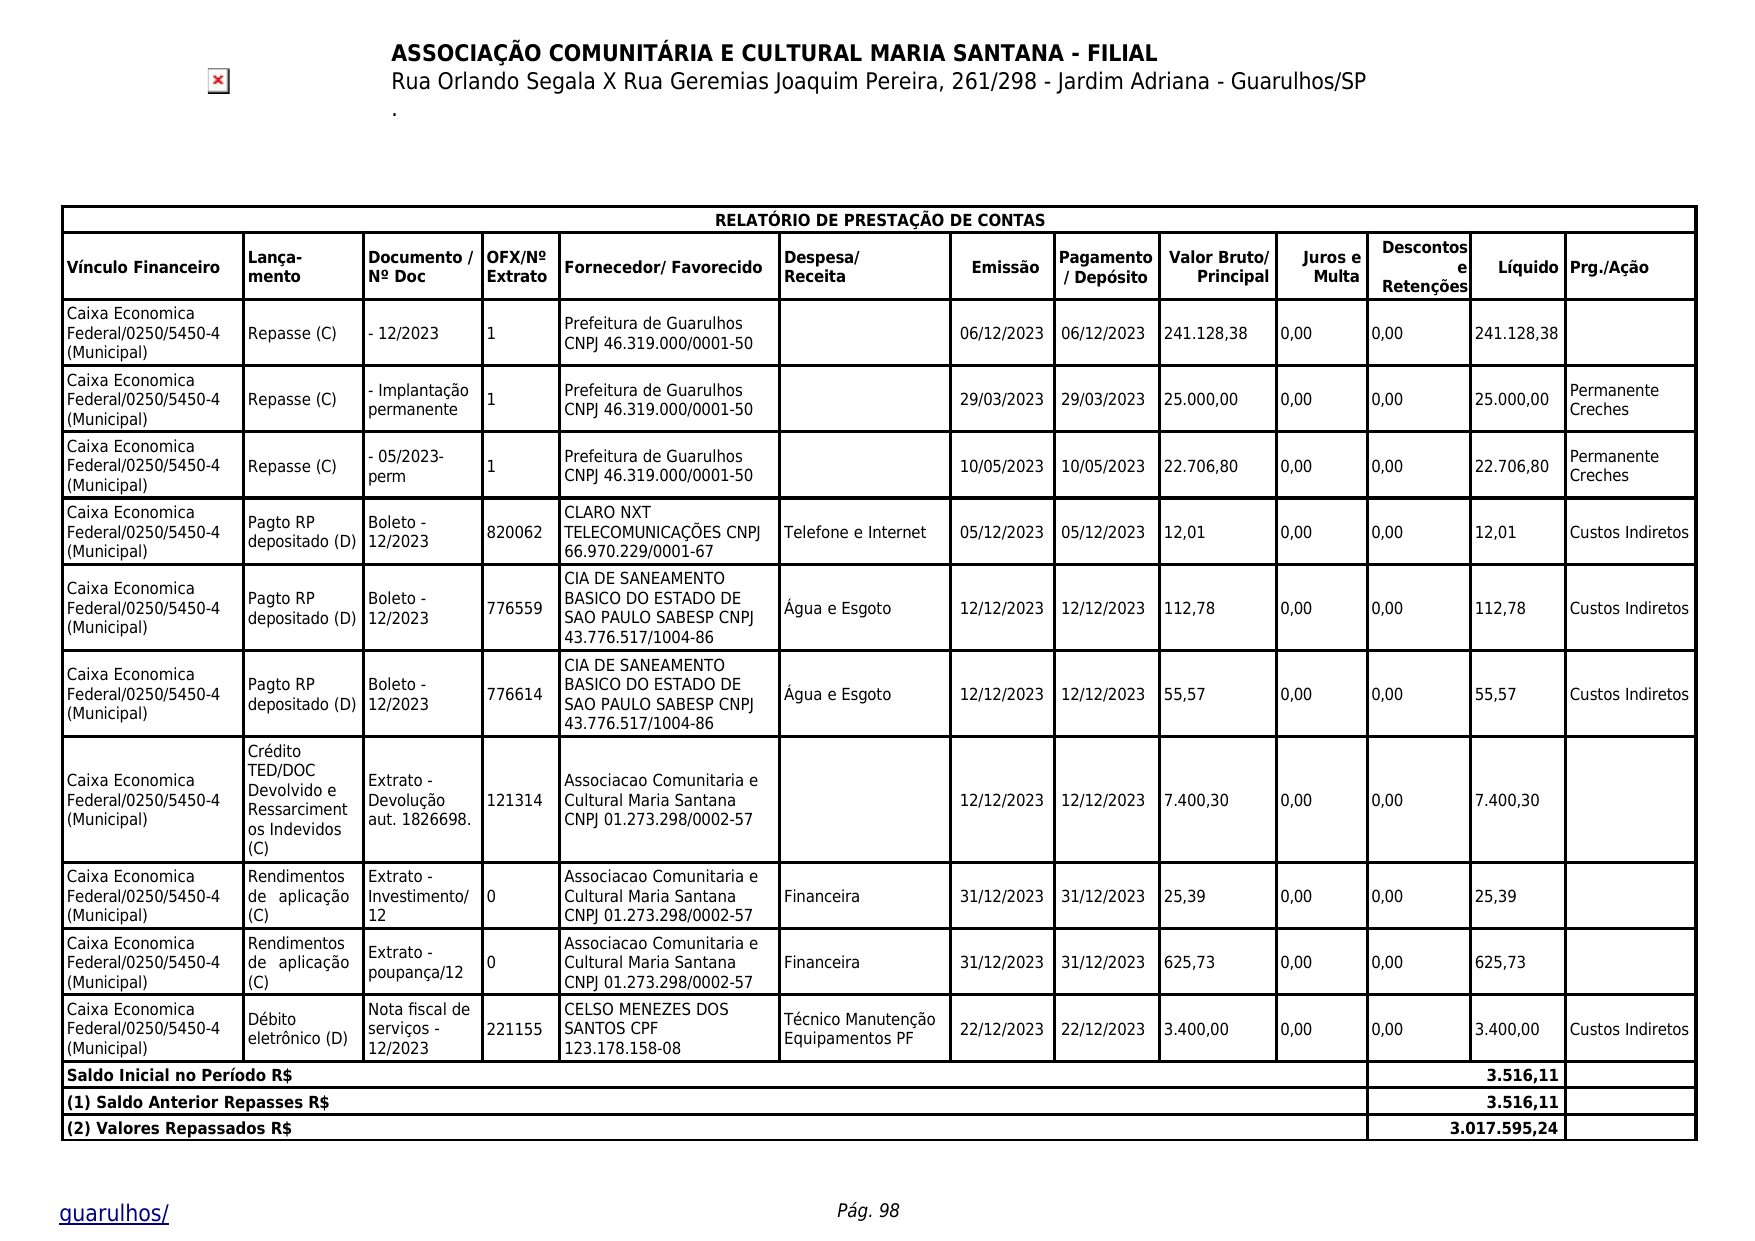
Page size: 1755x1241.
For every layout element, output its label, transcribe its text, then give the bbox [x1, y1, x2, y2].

table_cell 12,01 [1472, 500, 1564, 563]
table_cell 1 [484, 367, 558, 430]
table_cell Juros e Multa [1278, 234, 1366, 298]
table_cell 25,39 [1161, 864, 1275, 927]
table_cell 0,00 [1278, 367, 1366, 430]
table_cell [1567, 864, 1694, 927]
table_cell 121314 [484, 738, 558, 861]
table_cell Prefeitura de Guarulhos CNPJ 46.319.000/0001-50 [561, 433, 778, 496]
table_cell 12/12/2023 [952, 566, 1053, 649]
table_cell 29/03/2023 [952, 367, 1053, 430]
table_cell Boleto - 12/2023 [365, 652, 481, 735]
table_cell 3.400,00 [1161, 996, 1275, 1060]
table_cell (2) Valores Repassados R$ [64, 1116, 1366, 1139]
table_cell 1 [484, 433, 558, 496]
table_cell 3.017.595,24 [1369, 1116, 1564, 1139]
table_cell 10/05/2023 [952, 433, 1053, 496]
table_cell Líquido [1472, 234, 1564, 298]
table_cell [781, 433, 949, 496]
table_cell 12,01 [1161, 500, 1275, 563]
table_cell Rendimentos de aplicação (C) [245, 864, 362, 927]
table_cell Boleto - 12/2023 [365, 566, 481, 649]
table_cell Financeira [781, 864, 949, 927]
table_cell 25,39 [1472, 864, 1564, 927]
table_cell Telefone e Internet [781, 500, 949, 563]
table_cell - 05/2023- perm [365, 433, 481, 496]
table_cell 3.516,11 [1369, 1063, 1564, 1086]
table_cell Extrato - Investimento/ 12 [365, 864, 481, 927]
table_cell 625,73 [1161, 930, 1275, 993]
table_cell [1567, 1063, 1694, 1086]
table_cell 12/12/2023 [1056, 738, 1158, 861]
table_cell 0 [484, 864, 558, 927]
table_cell Repasse (C) [245, 301, 362, 364]
table_cell Associacao Comunitaria e Cultural Maria Santana CNPJ 01.273.298/0002-57 [561, 930, 778, 993]
table_cell 3.400,00 [1472, 996, 1564, 1060]
table_cell [1567, 1116, 1694, 1139]
table_cell - Implantação permanente [365, 367, 481, 430]
table_cell 0,00 [1278, 864, 1366, 927]
table_cell 0,00 [1278, 652, 1366, 735]
table_cell Extrato - Devolução aut. 1826698. [365, 738, 481, 861]
table_cell CELSO MENEZES DOS SANTOS CPF 123.178.158-08 [561, 996, 778, 1060]
table_cell CIA DE SANEAMENTO BASICO DO ESTADO DE SAO PAULO SABESP CNPJ 43.776.517/1004-86 [561, 652, 778, 735]
table_cell 0,00 [1278, 433, 1366, 496]
table_cell Extrato - poupança/12 [365, 930, 481, 993]
table_cell [781, 301, 949, 364]
table_cell Custos Indiretos [1567, 500, 1694, 563]
table_cell Caixa Economica Federal/0250/5450-4 (Municipal) [64, 652, 242, 735]
table_cell Custos Indiretos [1567, 566, 1694, 649]
table_cell Boleto - 12/2023 [365, 500, 481, 563]
table_cell CLARO NXT TELECOMUNICAÇÕES CNPJ 66.970.229/0001-67 [561, 500, 778, 563]
table_cell 0,00 [1278, 301, 1366, 364]
table_cell Financeira [781, 930, 949, 993]
table_cell Pagto RP depositado (D) [245, 500, 362, 563]
table_cell [1567, 738, 1694, 861]
table_cell 31/12/2023 [1056, 864, 1158, 927]
table_cell 0,00 [1278, 566, 1366, 649]
table_cell Crédito TED/DOC Devolvido e Ressarciment os Indevidos (C) [245, 738, 362, 861]
table_cell Descontos e Retenções [1369, 234, 1469, 298]
table_cell Fornecedor/ Favorecido [561, 234, 778, 298]
table_cell 22.706,80 [1161, 433, 1275, 496]
table_cell Associacao Comunitaria e Cultural Maria Santana CNPJ 01.273.298/0002-57 [561, 738, 778, 861]
table_cell Rendimentos de aplicação (C) [245, 930, 362, 993]
table_cell 3.516,11 [1369, 1089, 1564, 1112]
table_cell 112,78 [1472, 566, 1564, 649]
table_cell 241.128,38 [1472, 301, 1564, 364]
table_cell Valor Bruto/ Principal [1161, 234, 1275, 298]
table_cell Repasse (C) [245, 367, 362, 430]
table_cell [1567, 930, 1694, 993]
table_cell 06/12/2023 [1056, 301, 1158, 364]
table_cell Caixa Economica Federal/0250/5450-4 (Municipal) [64, 301, 242, 364]
table_cell 0,00 [1369, 566, 1469, 649]
table_cell Associacao Comunitaria e Cultural Maria Santana CNPJ 01.273.298/0002-57 [561, 864, 778, 927]
table_cell 12/12/2023 [1056, 566, 1158, 649]
table_cell 776614 [484, 652, 558, 735]
table_cell 241.128,38 [1161, 301, 1275, 364]
table_cell Nota ﬁscal de serviços - 12/2023 [365, 996, 481, 1060]
table_cell Vínculo Financeiro [64, 234, 242, 298]
table_cell (1) Saldo Anterior Repasses R$ [64, 1089, 1366, 1112]
table_cell Lança- mento [245, 234, 362, 298]
table_cell 12/12/2023 [1056, 652, 1158, 735]
table_cell 29/03/2023 [1056, 367, 1158, 430]
table_cell Caixa Economica Federal/0250/5450-4 (Municipal) [64, 433, 242, 496]
table_cell Caixa Economica Federal/0250/5450-4 (Municipal) [64, 738, 242, 861]
table_cell Técnico Manutenção Equipamentos PF [781, 996, 949, 1060]
table_header RELATÓRIO DE PRESTAÇÃO DE CONTAS [64, 208, 1694, 231]
table_cell 22.706,80 [1472, 433, 1564, 496]
table_cell 55,57 [1161, 652, 1275, 735]
table_cell 0,00 [1369, 301, 1469, 364]
table_cell 05/12/2023 [1056, 500, 1158, 563]
table_cell 0,00 [1369, 367, 1469, 430]
table_cell 0,00 [1278, 738, 1366, 861]
table_cell Custos Indiretos [1567, 652, 1694, 735]
table_cell 112,78 [1161, 566, 1275, 649]
table_cell 0,00 [1278, 996, 1366, 1060]
table_cell Despesa/ Receita [781, 234, 949, 298]
table_cell Água e Esgoto [781, 652, 949, 735]
table_cell Caixa Economica Federal/0250/5450-4 (Municipal) [64, 500, 242, 563]
table_cell 7.400,30 [1161, 738, 1275, 861]
table_cell 31/12/2023 [1056, 930, 1158, 993]
table_cell 221155 [484, 996, 558, 1060]
table_cell Repasse (C) [245, 433, 362, 496]
table_cell Documento / Nº Doc [365, 234, 481, 298]
table_cell Prefeitura de Guarulhos CNPJ 46.319.000/0001-50 [561, 367, 778, 430]
table_cell OFX/Nº Extrato [484, 234, 558, 298]
table_cell 55,57 [1472, 652, 1564, 735]
table_cell 05/12/2023 [952, 500, 1053, 563]
table_cell 0,00 [1278, 930, 1366, 993]
table_cell Débito eletrônico (D) [245, 996, 362, 1060]
table_cell 22/12/2023 [1056, 996, 1158, 1060]
table_cell Água e Esgoto [781, 566, 949, 649]
table_cell 12/12/2023 [952, 652, 1053, 735]
table_cell Custos Indiretos [1567, 996, 1694, 1060]
table_cell 0,00 [1369, 996, 1469, 1060]
table_cell [781, 367, 949, 430]
table_cell 820062 [484, 500, 558, 563]
table_cell 0,00 [1369, 652, 1469, 735]
table_cell Permanente Creches [1567, 367, 1694, 430]
table_cell 7.400,30 [1472, 738, 1564, 861]
table_cell 0,00 [1369, 738, 1469, 861]
table_cell 0,00 [1278, 500, 1366, 563]
table_cell Saldo Inicial no Período R$ [64, 1063, 1366, 1086]
table_cell Permanente Creches [1567, 433, 1694, 496]
table_cell Caixa Economica Federal/0250/5450-4 (Municipal) [64, 996, 242, 1060]
table_cell 0,00 [1369, 864, 1469, 927]
table_cell 31/12/2023 [952, 930, 1053, 993]
table_cell Emissão [952, 234, 1053, 298]
table_cell 12/12/2023 [952, 738, 1053, 861]
table_cell Prg./Ação [1567, 234, 1694, 298]
table_cell 0 [484, 930, 558, 993]
table_cell 31/12/2023 [952, 864, 1053, 927]
table_cell 25.000,00 [1161, 367, 1275, 430]
table_cell 1 [484, 301, 558, 364]
table_cell Pagto RP depositado (D) [245, 566, 362, 649]
table_cell Pagto RP depositado (D) [245, 652, 362, 735]
table_cell Caixa Economica Federal/0250/5450-4 (Municipal) [64, 566, 242, 649]
table_cell 10/05/2023 [1056, 433, 1158, 496]
table_cell CIA DE SANEAMENTO BASICO DO ESTADO DE SAO PAULO SABESP CNPJ 43.776.517/1004-86 [561, 566, 778, 649]
table_cell 06/12/2023 [952, 301, 1053, 364]
table_cell [1567, 301, 1694, 364]
table_cell Caixa Economica Federal/0250/5450-4 (Municipal) [64, 930, 242, 993]
table_cell 625,73 [1472, 930, 1564, 993]
table_cell 25.000,00 [1472, 367, 1564, 430]
table_cell Prefeitura de Guarulhos CNPJ 46.319.000/0001-50 [561, 301, 778, 364]
table_cell Pagamento / Depósito [1056, 234, 1158, 298]
table_cell Caixa Economica Federal/0250/5450-4 (Municipal) [64, 367, 242, 430]
table_cell [1567, 1089, 1694, 1112]
table_cell [781, 738, 949, 861]
table_cell 0,00 [1369, 500, 1469, 563]
table_cell 776559 [484, 566, 558, 649]
table_cell - 12/2023 [365, 301, 481, 364]
table_cell 0,00 [1369, 930, 1469, 993]
table_cell Caixa Economica Federal/0250/5450-4 (Municipal) [64, 864, 242, 927]
table_cell 0,00 [1369, 433, 1469, 496]
table_cell 22/12/2023 [952, 996, 1053, 1060]
